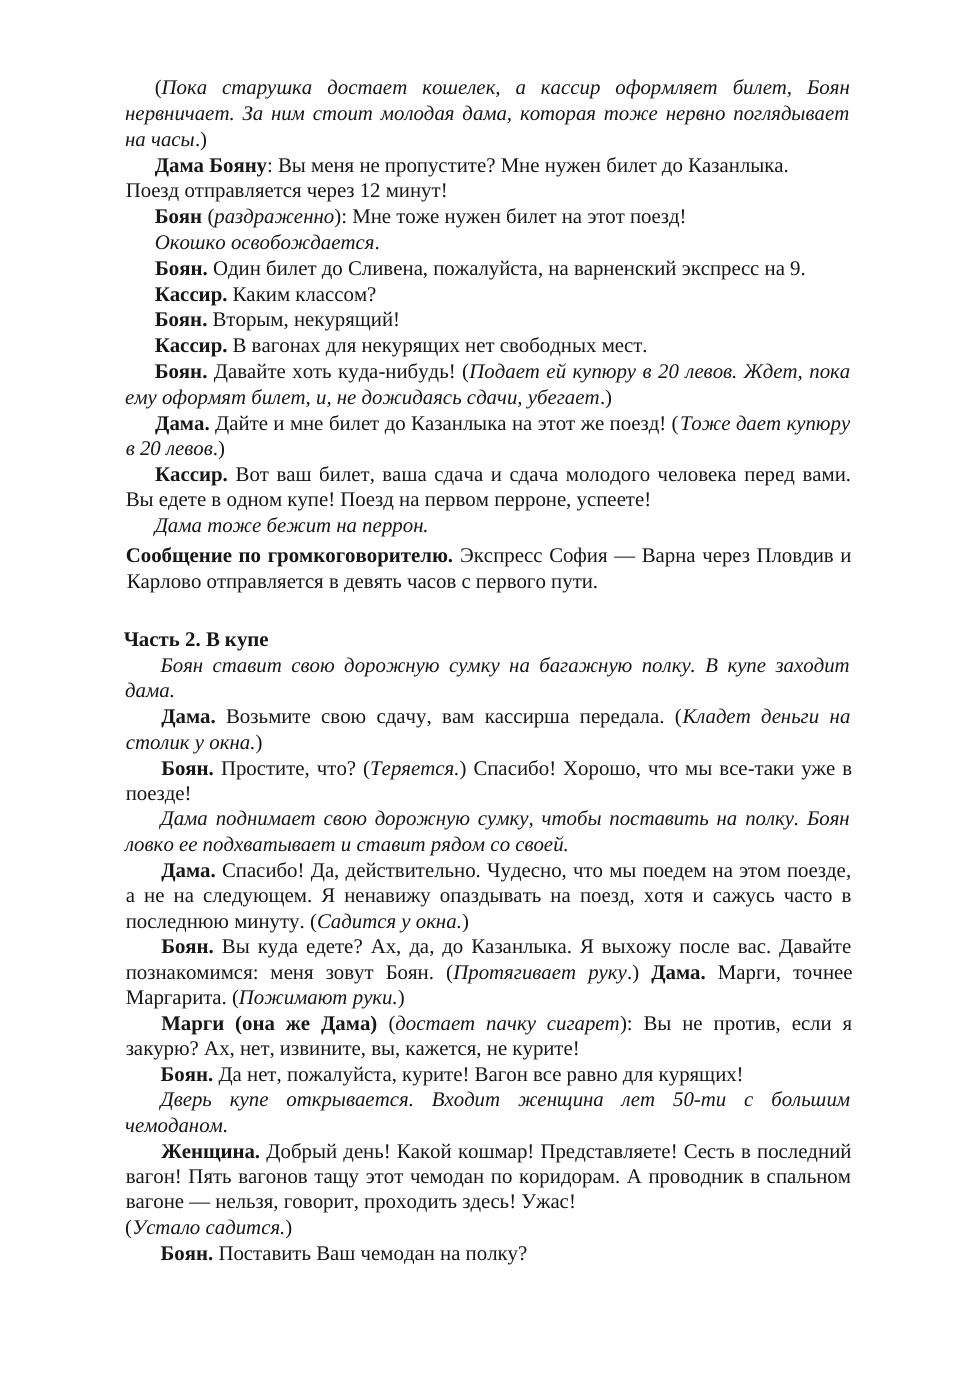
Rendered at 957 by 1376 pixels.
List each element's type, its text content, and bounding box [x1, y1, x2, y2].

text Боян ставит свою дорожную сумку на багажную полку. В купе заходит дама. [125, 653, 853, 702]
text Марги (она же Дама) (достает пачку сигарет): Вы не против, если я закурю? Ах, нет, извините, вы, кажется, не курите! [126, 1011, 852, 1060]
text Дама тоже бежит на перрон. [154, 513, 853, 537]
text Дверь купе открывается. Входит женщина лет 50-ти с большим чемоданом. [125, 1087, 853, 1137]
text Окошко освобождается. [154, 230, 853, 254]
text Кассир. Каким классом? [154, 282, 852, 306]
text (Пока старушка достает кошелек, а кассир оформляет билет, Боян нервничает. За ним стоит молодая дама, которая тоже нервно поглядывает на часы.) [125, 75, 853, 151]
text Сообщение по громкоговорителю. Экспресс София — Варна через Пловдив и Карлово отправляется в девять часов с первого пути. [126, 543, 852, 593]
text Боян. Поставить Ваш чемодан на полку? [160, 1241, 852, 1265]
text Дама Бояну: Вы меня не пропустите? Мне нужен билет до Казанлыка. [154, 153, 852, 177]
text Боян. Вы куда едете? Ах, да, до Казанлыка. Я выхожу после вас. Давайте познакомимся: меня зовут Боян. (Протягивает руку.) Дама. Марги, точнее Маргарита. (Пожимают руки.) [126, 934, 852, 1009]
text (Устало садится.) [125, 1215, 853, 1239]
text Боян. Вторым, некурящий! [154, 307, 852, 331]
text Боян. Да нет, пожалуйста, курите! Вагон все равно для курящих! [160, 1061, 852, 1086]
text Боян. Простите, что? (Теряется.) Спасибо! Хорошо, что мы все-таки уже в поезде! [126, 755, 852, 805]
text Дама поднимает свою дорожную сумку, чтобы поставить на полку. Боян ловко ее подхватывает и ставит рядом со своей. [125, 806, 853, 856]
text Кассир. Вот ваш билет, ваша сдача и сдача молодого человека перед вами. Вы едете в одном купе! Поезд на первом перроне, успеете! [126, 462, 852, 511]
text Дама. Спасибо! Да, действительно. Чудесно, что мы поедем на этом поезде, а не на следующем. Я ненавижу опаздывать на поезд, хотя и сажусь часто в последнюю минуту. (Садится у окна.) [126, 858, 852, 933]
text Дама. Возьмите свою сдачу, вам кассирша передала. (Кладет деньги на столик у окна.) [126, 704, 852, 754]
text Часть 2. В купе [123, 627, 857, 651]
text Кассир. В вагонах для некурящих нет свободных мест. [154, 333, 852, 357]
text Дама. Дайте и мне билет до Казанлыка на этот же поезд! (Тоже дает купюру в 20 левов.) [126, 411, 852, 460]
text Боян (раздраженно): Мне тоже нужен билет на этот поезд! [154, 204, 852, 228]
text Поезд отправляется через 12 минут! [126, 178, 852, 202]
text Боян. Давайте хоть куда-нибудь! (Подает ей купюру в 20 левов. Ждет, пока ему оформят билет, и, не дожидаясь сдачи, убегает.) [125, 359, 853, 409]
text Боян. Один билет до Сливена, пожалуйста, на варненский экспресс на 9. [126, 256, 852, 280]
text Женщина. Добрый день! Какой кошмар! Представляете! Сесть в последний вагон! Пять вагонов тащу этот чемодан по коридорам. А проводник в спальном вагоне — нельзя, говорит, проходить здесь! Ужас! [126, 1139, 852, 1213]
